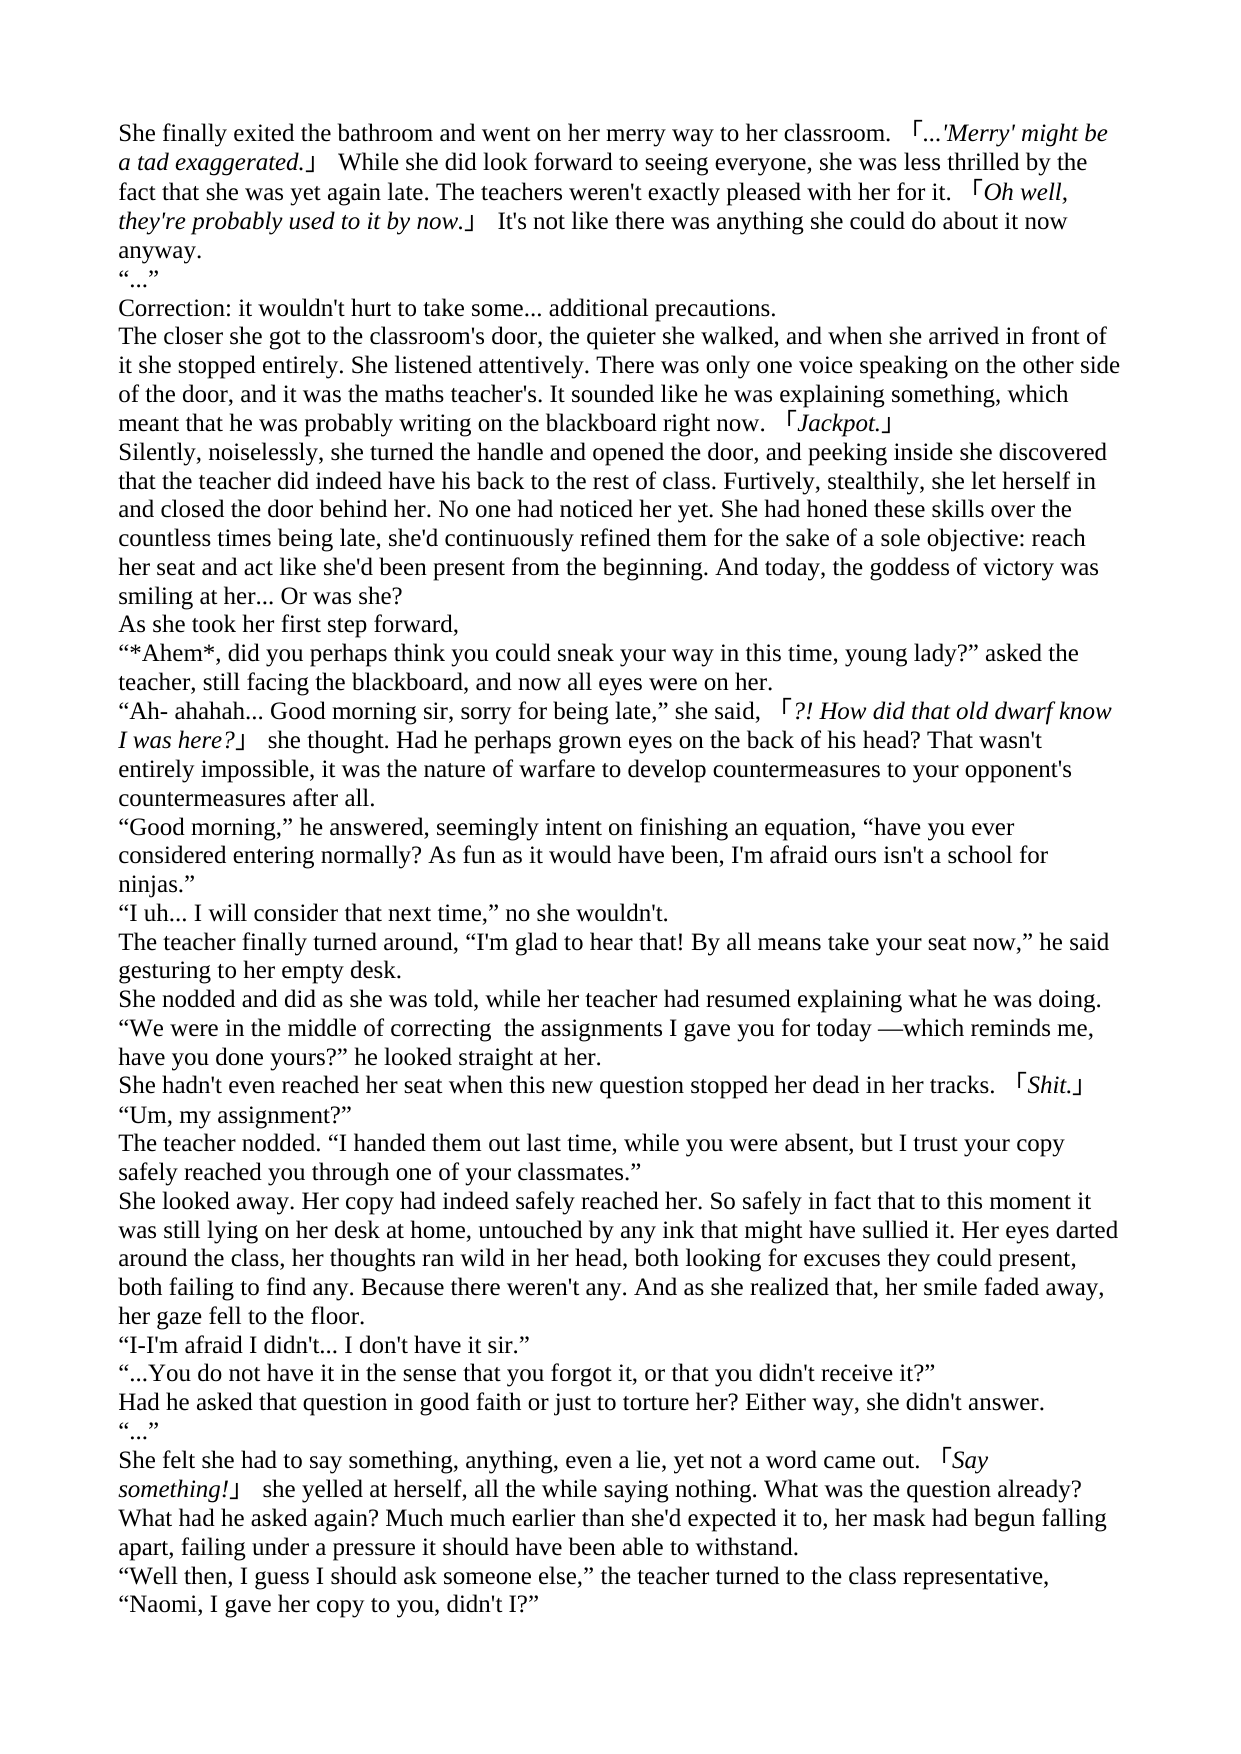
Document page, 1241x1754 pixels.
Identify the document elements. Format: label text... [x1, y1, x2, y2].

text “We were in the middle of correcting the assignments I gave you for today —which reminds me, have you done yours?” he looked straight at her. [118, 1013, 1122, 1071]
text Silently, noiselessly, she turned the handle and opened the door, and peeking inside she discovered that the teacher did indeed have his back to the rest of class. Furtively, stealthily, she let herself in and closed the door behind her. No one had noticed her yet. She had honed these skills over the countless times being late, she'd continuously refined them for the sake of a sole objective: reach her seat and act like she'd been present from the beginning. And today, the goddess of victory was smiling at her... Or was she? [118, 437, 1122, 609]
text “Well then, I guess I should ask someone else,” the teacher turned to the class representative, “Naomi, I gave her copy to you, didn't I?” [118, 1561, 1122, 1618]
text The teacher finally turned around, “I'm glad to hear that! By all means take your seat now,” he said gesturing to her empty desk. [118, 927, 1122, 984]
text Had he asked that question in good faith or just to torture her? Either way, she didn't answer. [118, 1387, 1122, 1416]
text She nodded and did as she was told, while her teacher had resumed explaining what he was doing. [118, 984, 1122, 1013]
text As she took her first step forward, [118, 609, 1122, 638]
text Correction: it wouldn't hurt to take some... additional precautions. [118, 293, 1122, 321]
text She looked away. Her copy had indeed safely reached her. So safely in fact that to this moment it was still lying on her desk at home, untouched by any ink that might have sullied it. Her eyes darted around the class, her thoughts ran wild in her head, both looking for excuses they could present, both failing to find any. Because there weren't any. And as she realized that, her smile faded away, her gaze fell to the floor. [118, 1186, 1122, 1330]
text She finally exited the bathroom and went on her merry way to her classroom. 「...'Merry' might be a tad exaggerated.」 While she did look forward to seeing everyone, she was less thrilled by the fact that she was yet again late. The teachers weren't exactly pleased with her for it. 「Oh well, they're probably used to it by now.」 It's not like there was anything she could do about it now anyway. [118, 118, 1122, 264]
text “Um, my assignment?” [118, 1100, 1122, 1128]
text The closer she got to the classroom's door, the quieter she walked, and when she arrived in front of it she stopped entirely. She listened attentively. There was only one voice speaking on the other side of the door, and it was the maths teacher's. It sounded like he was explaining something, which meant that he was probably writing on the blackboard right now. 「Jackpot.」 [118, 321, 1122, 437]
text “...” [118, 1416, 1122, 1445]
text She hadn't even reached her seat when this new question stopped her dead in her tracks. 「Shit.」 [118, 1071, 1122, 1100]
text “I uh... I will consider that next time,” no she wouldn't. [118, 898, 1122, 927]
text She felt she had to say something, anything, even a lie, yet not a word came out. 「Say something!」 she yelled at herself, all the while saying nothing. What was the question already? What had he asked again? Much much earlier than she'd expected it to, her mask had begun falling apart, failing under a pressure it should have been able to withstand. [118, 1445, 1122, 1561]
text The teacher nodded. “I handed them out last time, while you were absent, but I trust your copy safely reached you through one of your classmates.” [118, 1128, 1122, 1186]
text “...You do not have it in the sense that you forgot it, or that you didn't receive it?” [118, 1358, 1122, 1387]
text “*Ahem*, did you perhaps think you could sneak your way in this time, young lady?” asked the teacher, still facing the blackboard, and now all eyes were on her. [118, 638, 1122, 696]
text “Good morning,” he answered, seemingly intent on finishing an equation, “have you ever considered entering normally? As fun as it would have been, I'm afraid ours isn't a school for ninjas.” [118, 812, 1122, 898]
text “I-I'm afraid I didn't... I don't have it sir.” [118, 1330, 1122, 1358]
text “...” [118, 264, 1122, 293]
text “Ah- ahahah... Good morning sir, sorry for being late,” she said, 「?! How did that old dwarf know I was here?」 she thought. Had he perhaps grown eyes on the back of his head? That wasn't entirely impossible, it was the nature of warfare to develop countermeasures to your opponent's countermeasures after all. [118, 696, 1122, 812]
